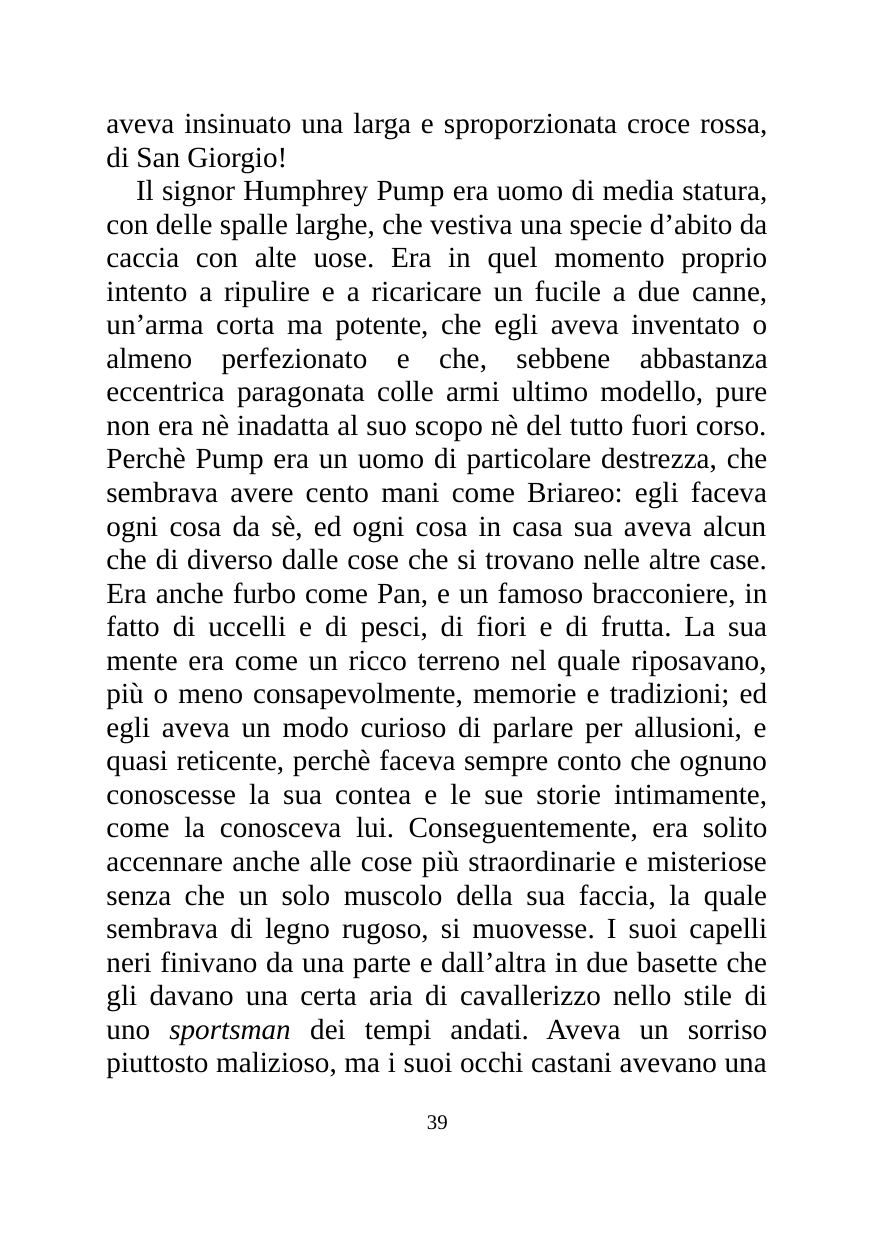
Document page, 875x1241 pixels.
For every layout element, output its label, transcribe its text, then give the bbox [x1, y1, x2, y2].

text aveva insinuato una larga e sproporzionata croce rossa, di San Giorgio! [106, 106, 768, 173]
text Il signor Humphrey Pump era uomo di media statura, con delle spalle larghe, che vestiva una specie d’abito da caccia con alte uose. Era in quel momento proprio intento a ripulire e a ricaricare un fucile a due canne, un’arma corta ma potente, che egli aveva inventato o almeno perfezionato e che, sebbene abbastanza eccentrica paragonata colle armi ultimo modello, pure non era nè inadatta al suo scopo nè del tutto fuori corso. Perchè Pump era un uomo di particolare destrezza, che sembrava avere cento mani come Briareo: egli faceva ogni cosa da sè, ed ogni cosa in casa sua aveva alcun che di diverso dalle cose che si trovano nelle altre case. Era anche furbo come Pan, e un famoso bracconiere, in fatto di uccelli e di pesci, di fiori e di frutta. La sua mente era come un ricco terreno nel quale riposavano, più o meno consapevolmente, memorie e tradizioni; ed egli aveva un modo curioso di parlare per allusioni, e quasi reticente, perchè faceva sempre conto che ognuno conoscesse la sua contea e le sue storie intimamente, come la conosceva lui. Conseguentemente, era solito accennare anche alle cose più straordinarie e misteriose senza che un solo muscolo della sua faccia, la quale sembrava di legno rugoso, si muovesse. I suoi capelli neri finivano da una parte e dall’altra in due basette che gli davano una certa aria di cavallerizzo nello stile di uno sportsman dei tempi andati. Aveva un sorriso piuttosto malizioso, ma i suoi occhi castani avevano una [106, 173, 768, 1079]
